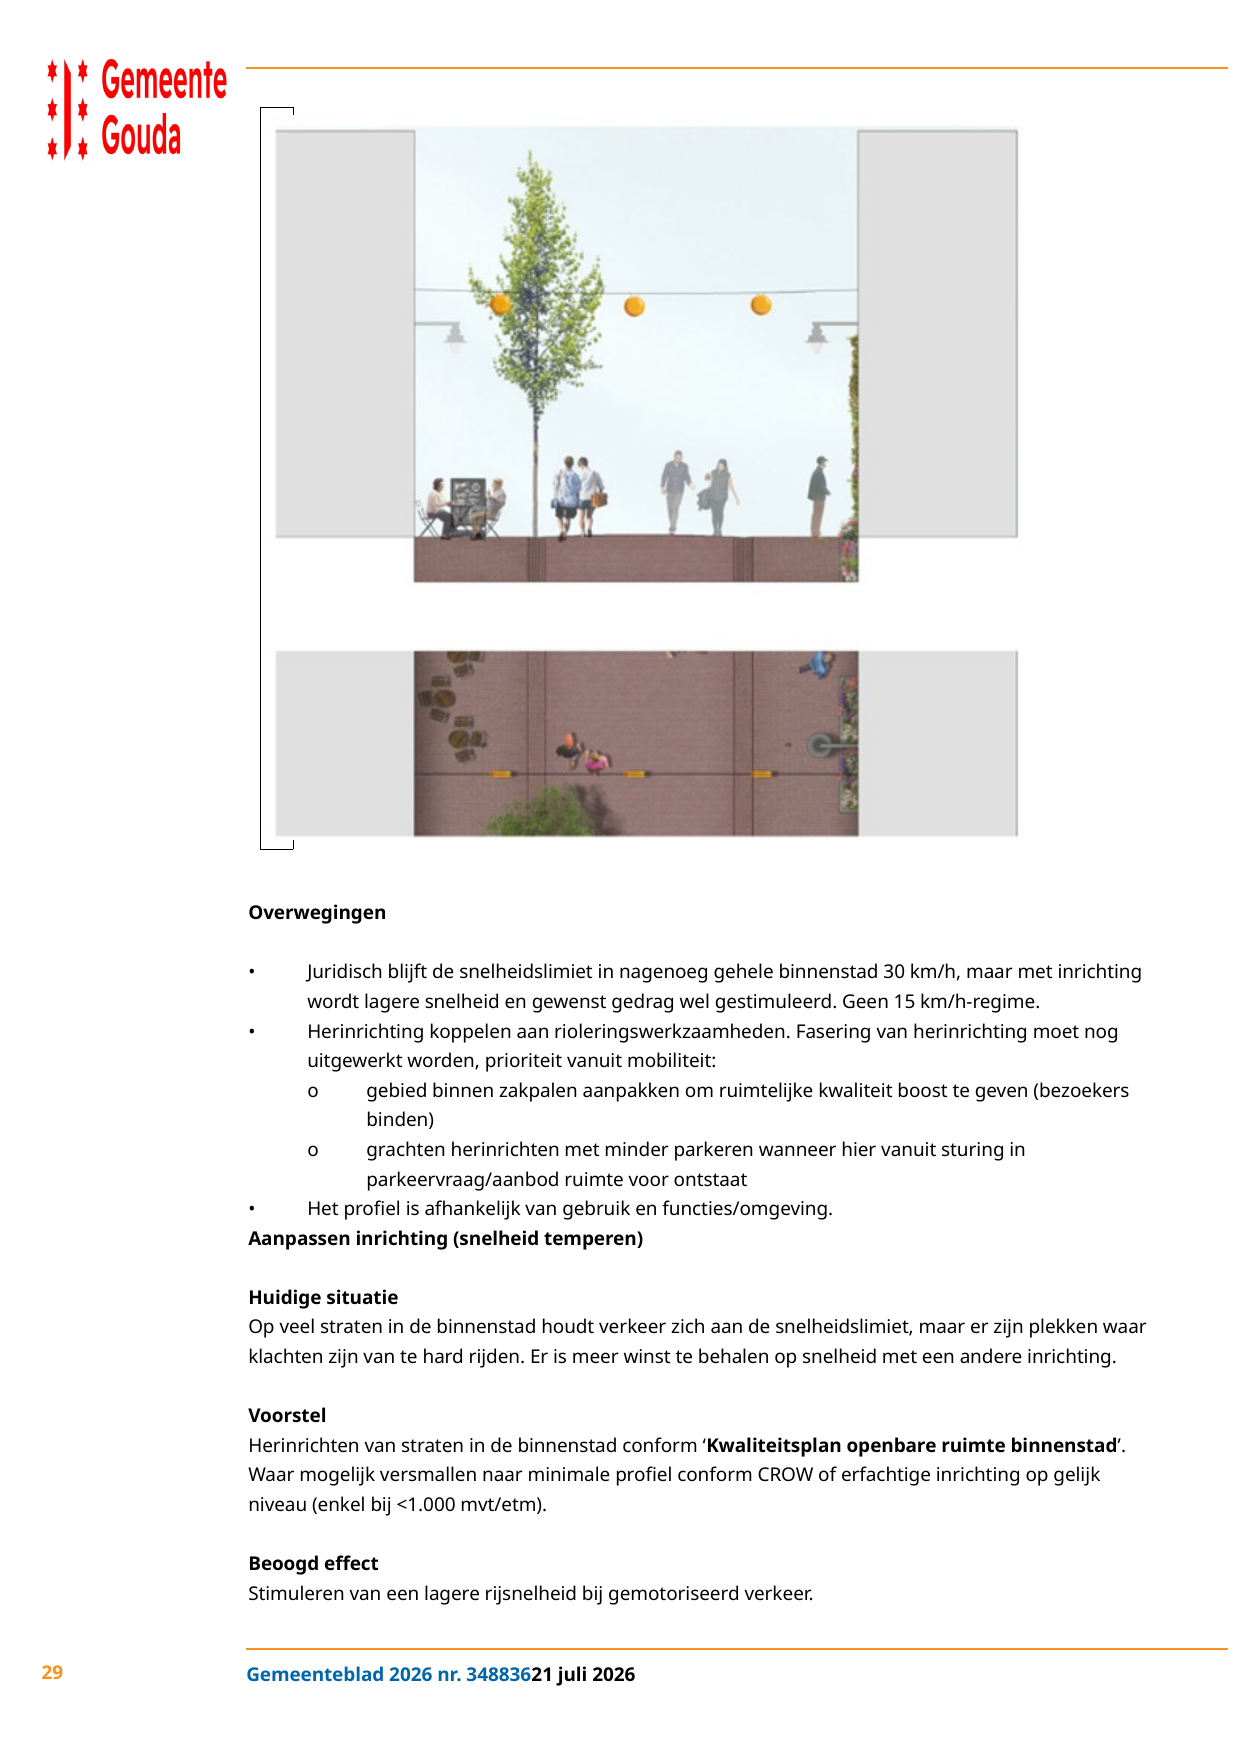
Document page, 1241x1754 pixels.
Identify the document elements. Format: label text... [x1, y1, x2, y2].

list gebied binnen zakpalen aanpakken om ruimtelijke kwaliteit boost te geven (bezoekers binden) [307, 1077, 1152, 1132]
text Huidige situatie [248, 1284, 1152, 1310]
picture [41, 47, 231, 172]
list Herinrichting koppelen aan rioleringswerkzaamheden. Fasering van herinrichting moet nog uitgewerkt worden, prioriteit vanuit mobiliteit: [248, 1018, 1152, 1073]
text Stimuleren van een lagere rijsnelheid bij gemotoriseerd verkeer. [248, 1580, 1152, 1606]
list grachten herinrichten met minder parkeren wanneer hier vanuit sturing in parkeervraag/aanbod ruimte voor ontstaat [307, 1136, 1152, 1191]
list Het profiel is afhankelijk van gebruik en functies/omgeving. [248, 1195, 1152, 1221]
picture [268, 115, 1173, 840]
list Juridisch blijft de snelheidslimiet in nagenoeg gehele binnenstad 30 km/h, maar met inrichting wordt lagere snelheid en gewenst gedrag wel gestimuleerd. Geen 15 km/h-regime. [248, 959, 1152, 1014]
text Voorstel [248, 1402, 1152, 1428]
text Beoogd effect [248, 1550, 1152, 1576]
text Overwegingen [248, 899, 1152, 925]
text Aanpassen inrichting (snelheid temperen) [248, 1225, 1152, 1251]
text Op veel straten in de binnenstad houdt verkeer zich aan de snelheidslimiet, maar er zijn plekken waar klachten zijn van te hard rijden. Er is meer winst te behalen op snelheid met een andere inrichting. [248, 1314, 1152, 1369]
text Herinrichten van straten in de binnenstad conform ‘Kwaliteitsplan openbare ruimte binnenstad’. Waar mogelijk versmallen naar minimale profiel conform CROW of erfachtige inrichting op gelijk niveau (enkel bij <1.000 mvt/etm). [248, 1432, 1152, 1517]
